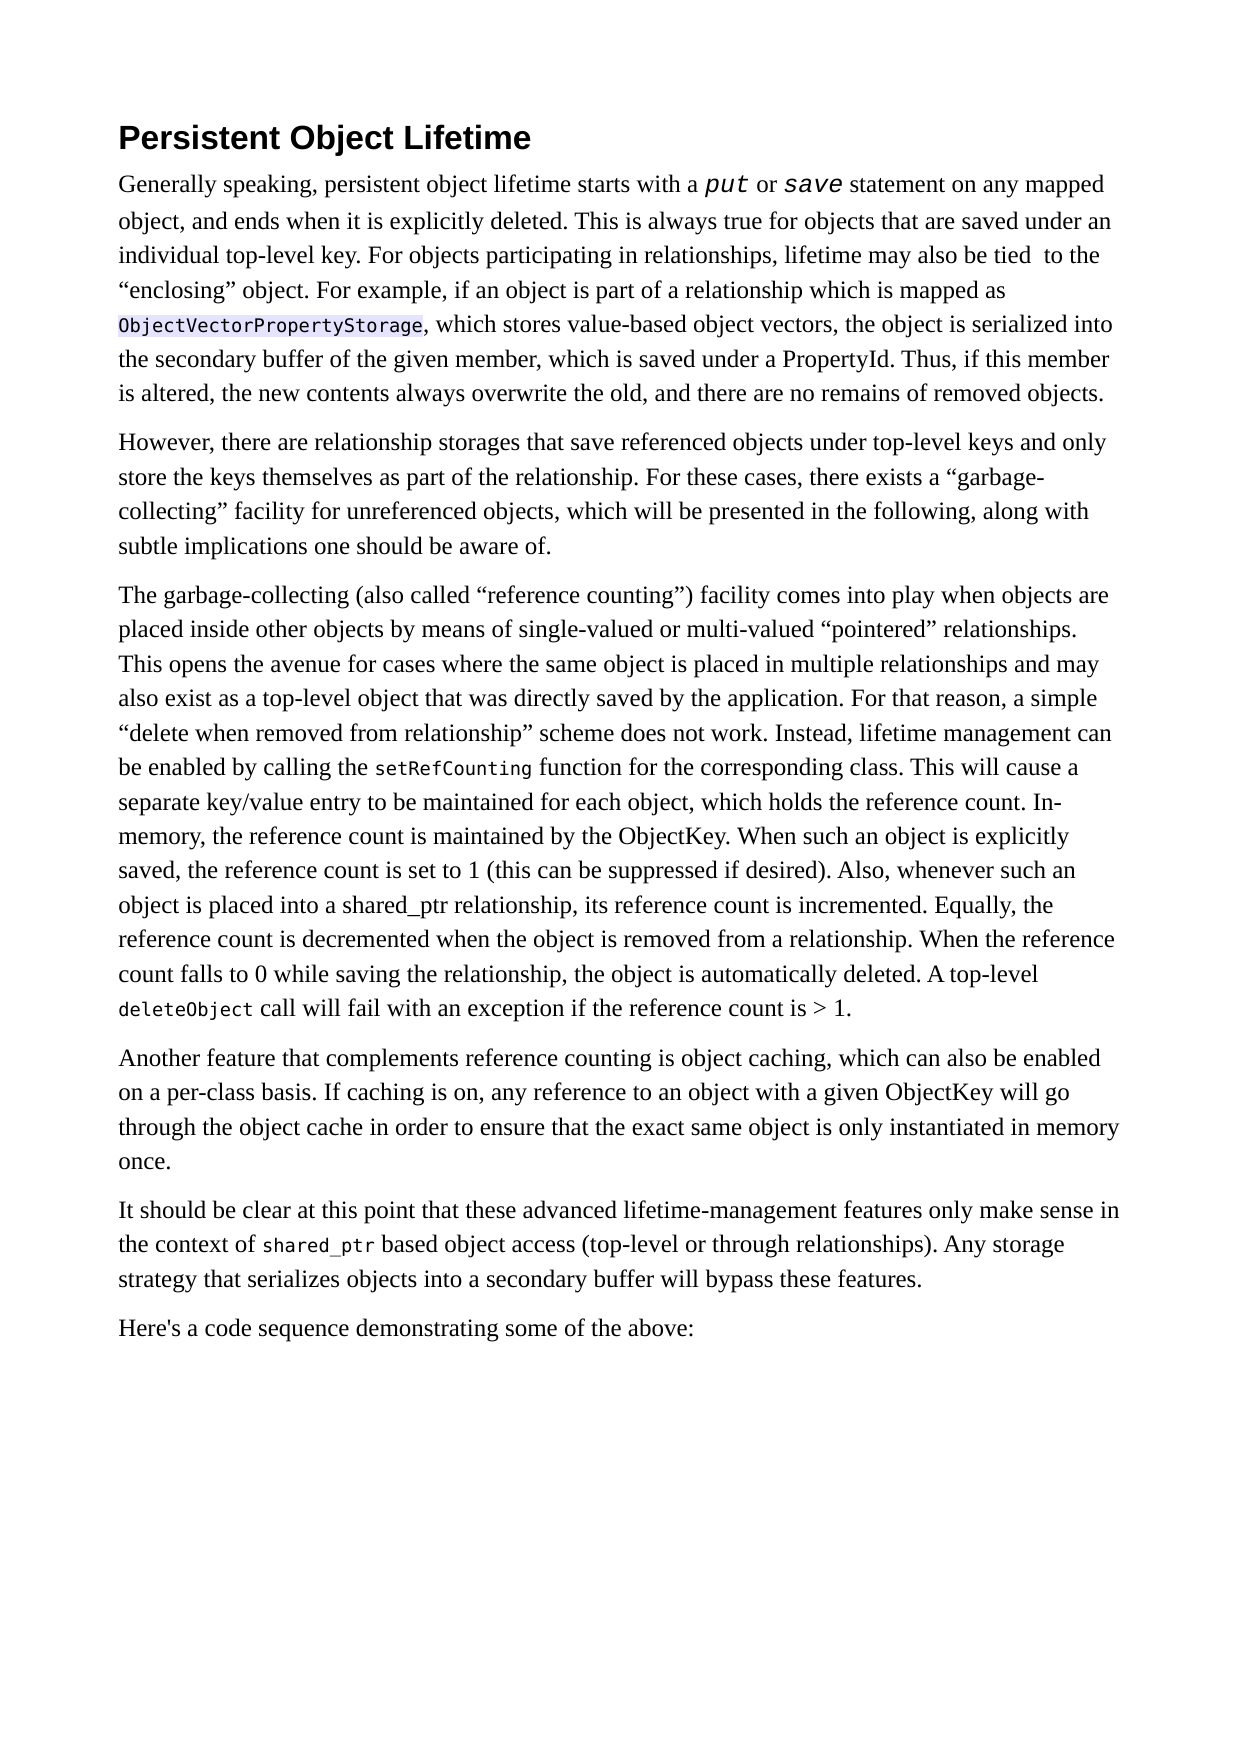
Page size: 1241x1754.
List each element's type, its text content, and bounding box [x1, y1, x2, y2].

text It should be clear at this point that these advanced lifetime-management features only make sense in the context of shared_ptr based object access (top-level or through relationships). Any storage strategy that serializes objects into a secondary buffer will bypass these features. [118, 1195, 1122, 1293]
text Generally speaking, persistent object lifetime starts with a put or save statement on any mapped object, and ends when it is explicitly deleted. This is always true for objects that are saved under an individual top-level key. For objects participating in relationships, lifetime may also be tied to the “enclosing” object. For example, if an object is part of a relationship which is mapped as ObjectVectorPropertyStorage, which stores value-based object vectors, the object is serialized into the secondary buffer of the given member, which is saved under a PropertyId. Thus, if this member is altered, the new contents always overwrite the old, and there are no remains of removed objects. [118, 169, 1122, 407]
text Here's a code sequence demonstrating some of the above: [118, 1313, 1122, 1342]
text However, there are relationship storages that save referenced objects under top-level keys and only store the keys themselves as part of the relationship. For these cases, there exists a “garbage-collecting” facility for unreferenced objects, which will be presented in the following, along with subtle implications one should be aware of. [118, 427, 1122, 559]
text Another feature that complements reference counting is object caching, which can also be enabled on a per-class basis. If caching is on, any reference to an object with a given ObjectKey will go through the object cache in order to ensure that the exact same object is only instantiated in memory once. [118, 1043, 1122, 1175]
text The garbage-collecting (also called “reference counting”) facility comes into play when objects are placed inside other objects by means of single-valued or multi-valued “pointered” relationships. This opens the avenue for cases where the same object is placed in multiple relationships and may also exist as a top-level object that was directly saved by the application. For that reason, a simple “delete when removed from relationship” scheme does not work. Instead, lifetime management can be enabled by calling the setRefCounting function for the corresponding class. This will cause a separate key/value entry to be maintained for each object, which holds the reference count. In-memory, the reference count is maintained by the ObjectKey. When such an object is explicitly saved, the reference count is set to 1 (this can be suppressed if desired). Also, whenever such an object is placed into a shared_ptr relationship, its reference count is incremented. Equally, the reference count is decremented when the object is removed from a relationship. When the reference count falls to 0 while saving the relationship, the object is automatically deleted. A top-level deleteObject call will fail with an exception if the reference count is > 1. [118, 580, 1122, 1022]
subtitle Persistent Object Lifetime [118, 118, 1122, 157]
